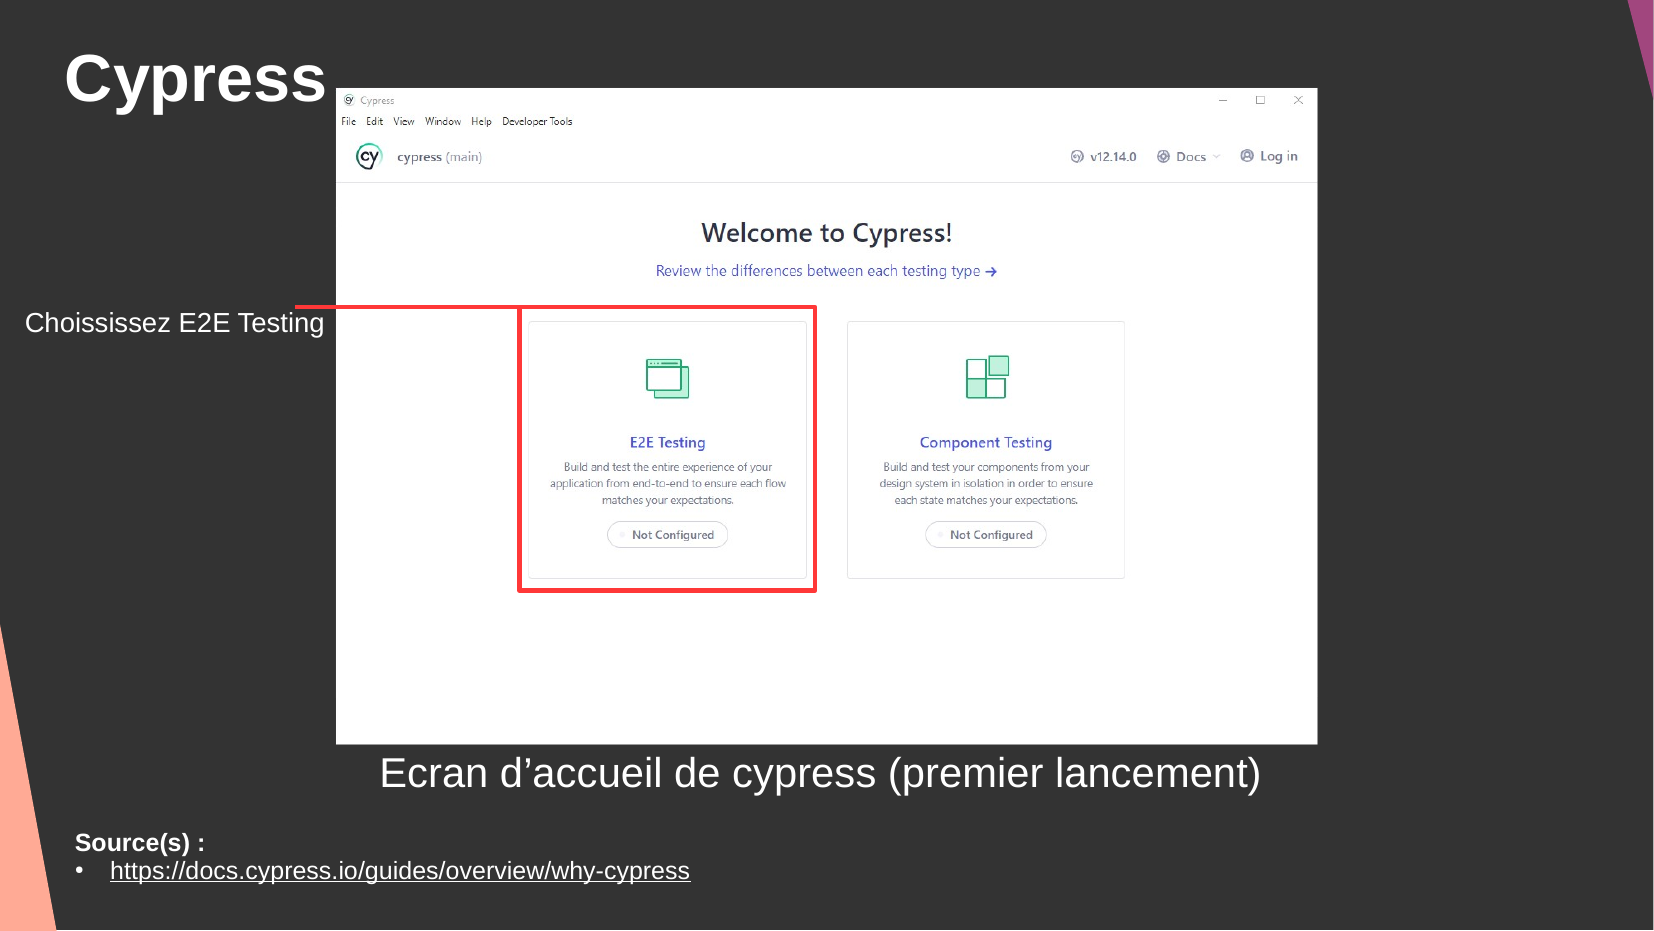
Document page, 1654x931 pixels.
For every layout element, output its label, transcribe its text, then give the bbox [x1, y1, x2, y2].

list Ecran d’accueil de cypress (premier lancement) [330, 750, 1312, 810]
text_box Source(s) : https://docs.cypress.io/guides/overview/why-cypress [60, 821, 1546, 906]
list Choississez E2E Testing [23, 307, 325, 367]
text_box [1627, 0, 1654, 103]
text_box [0, 624, 57, 931]
title Cypress [64, 40, 1635, 116]
picture [335, 87, 1318, 745]
picture [522, 309, 813, 588]
